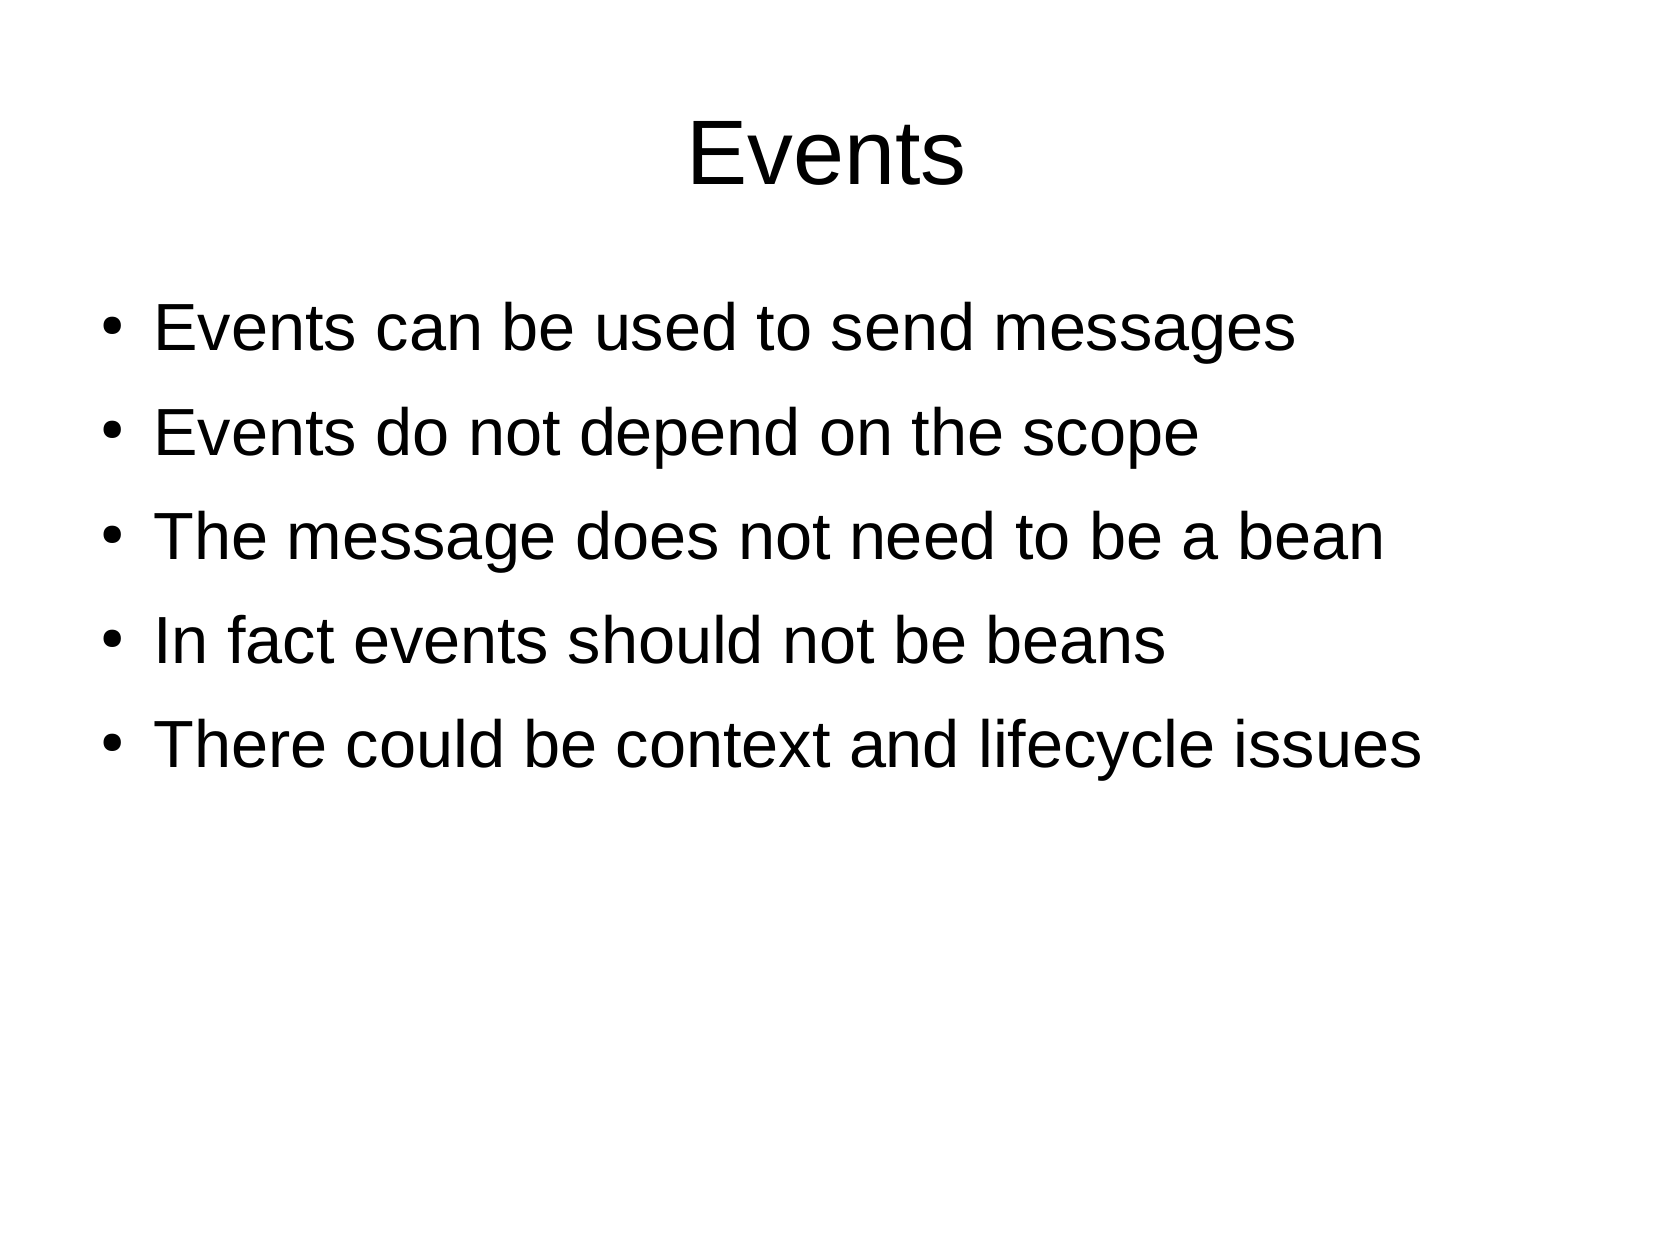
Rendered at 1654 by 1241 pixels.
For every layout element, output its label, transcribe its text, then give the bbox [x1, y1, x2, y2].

title Events [82, 49, 1571, 257]
list Events can be used to send messages Events do not depend on the scope The message does not need to be a bean In fact events should not be beans There could be context and lifecycle issues [82, 290, 1571, 1109]
